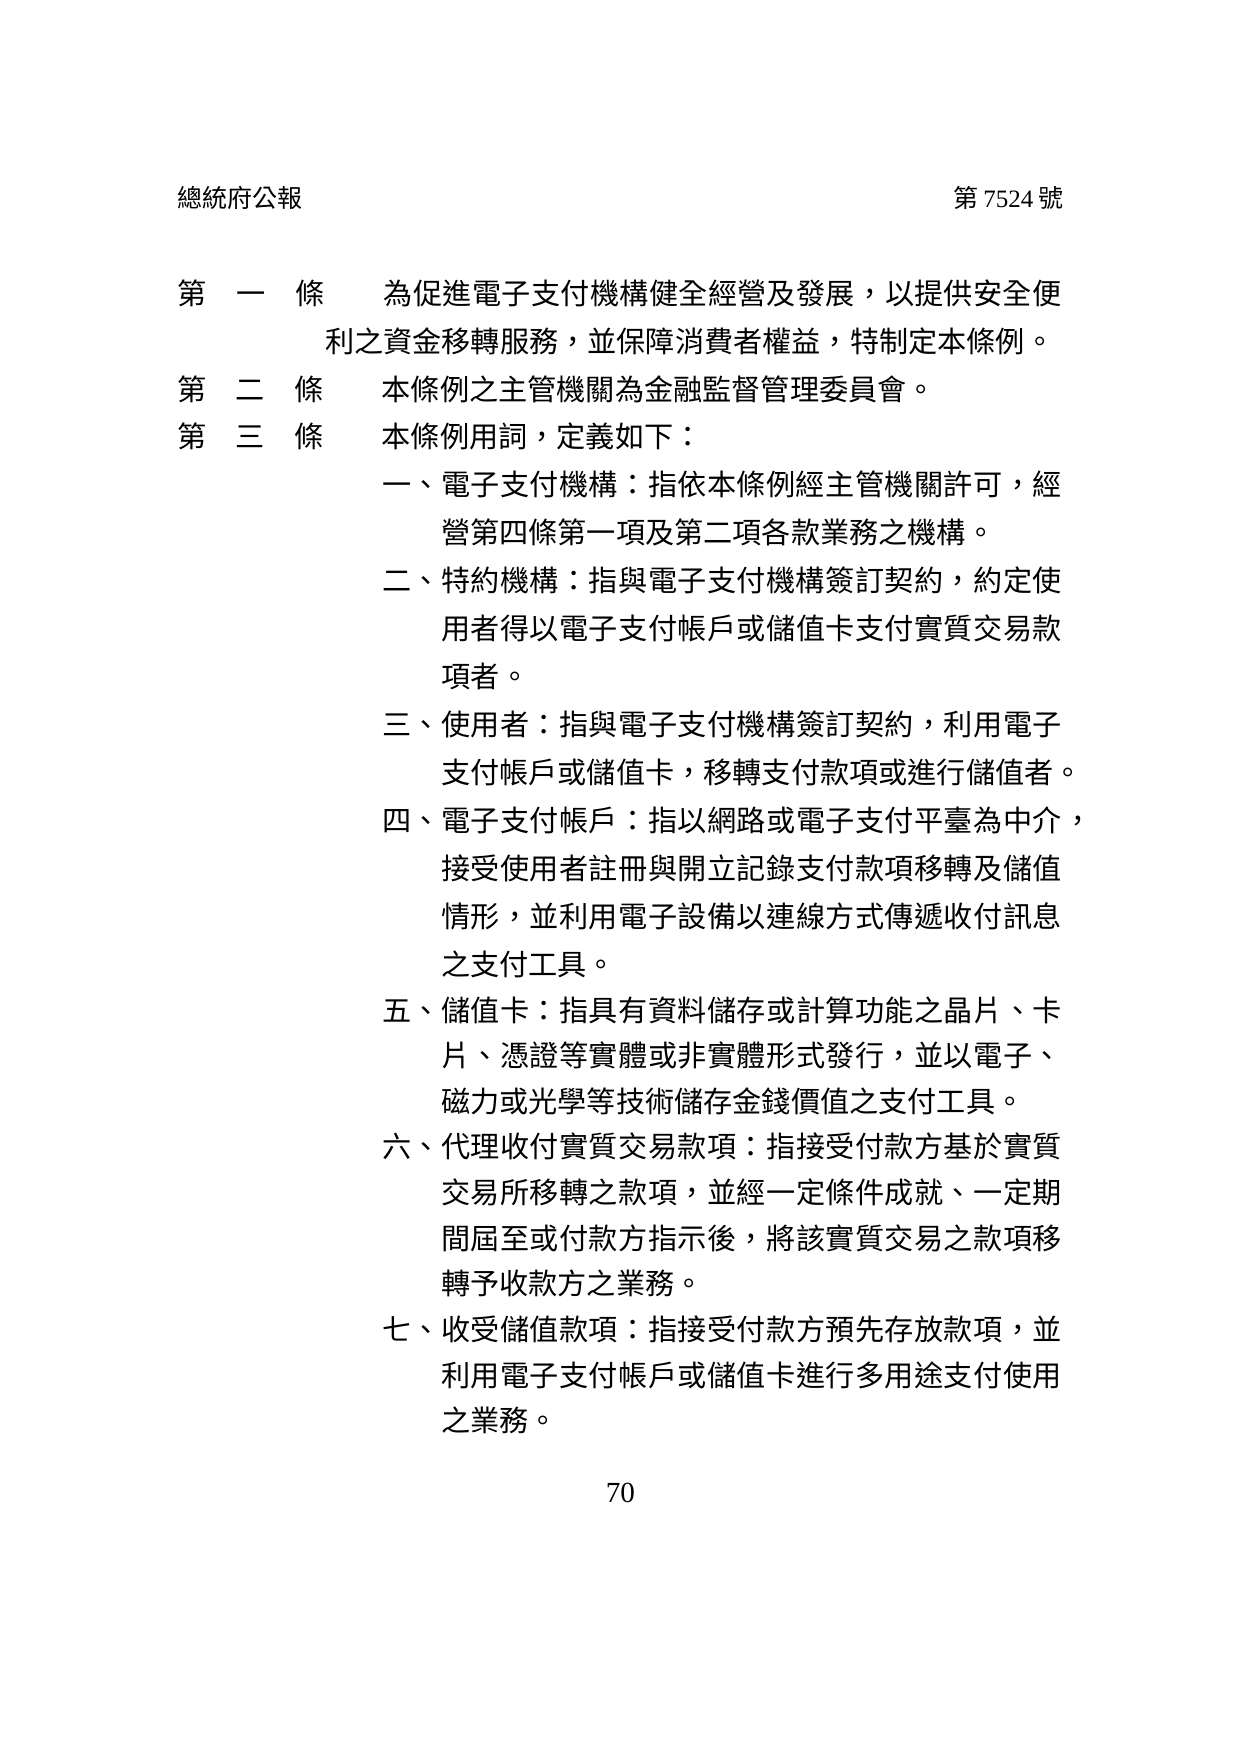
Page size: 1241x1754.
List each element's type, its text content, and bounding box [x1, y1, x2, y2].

text 二、 特約機構：指與電子支付機構簽訂契約，約定使用者得以電子支付帳戶或儲值卡支付實質交易款項者。 [382, 553, 1063, 697]
text 一、 電子支付機構：指依本條例經主管機關許可，經營第四條第一項及第二項各款業務之機構。 [382, 457, 1063, 553]
text 七、 收受儲值款項：指接受付款方預先存放款項，並利用電子支付帳戶或儲值卡進行多用途支付使用之業務。 [382, 1304, 1063, 1441]
text 三、 使用者：指與電子支付機構簽訂契約，利用電子支付帳戶或儲值卡，移轉支付款項或進行儲值者。 [382, 697, 1063, 793]
text 第 三 條 本條例用詞，定義如下： [177, 409, 1063, 457]
text 五、 儲值卡：指具有資料儲存或計算功能之晶片、卡片、憑證等實體或非實體形式發行，並以電子、磁力或光學等技術儲存金錢價值之支付工具。 [382, 984, 1063, 1121]
text 四、 電子支付帳戶：指以網路或電子支付平臺為中介，接受使用者註冊與開立記錄支付款項移轉及儲值情形，並利用電子設備以連線方式傳遞收付訊息之支付工具。 [382, 793, 1063, 984]
text 六、 代理收付實質交易款項：指接受付款方基於實質交易所移轉之款項，並經一定條件成就、一定期間屆至或付款方指示後，將該實質交易之款項移轉予收款方之業務。 [382, 1121, 1063, 1304]
text 第 二 條 本條例之主管機關為金融監督管理委員會。 [177, 362, 1063, 409]
text 第 一 條 為促進電子支付機構健全經營及發展，以提供安全便利之資金移轉服務，並保障消費者權益，特制定本條例。 [177, 266, 1063, 362]
